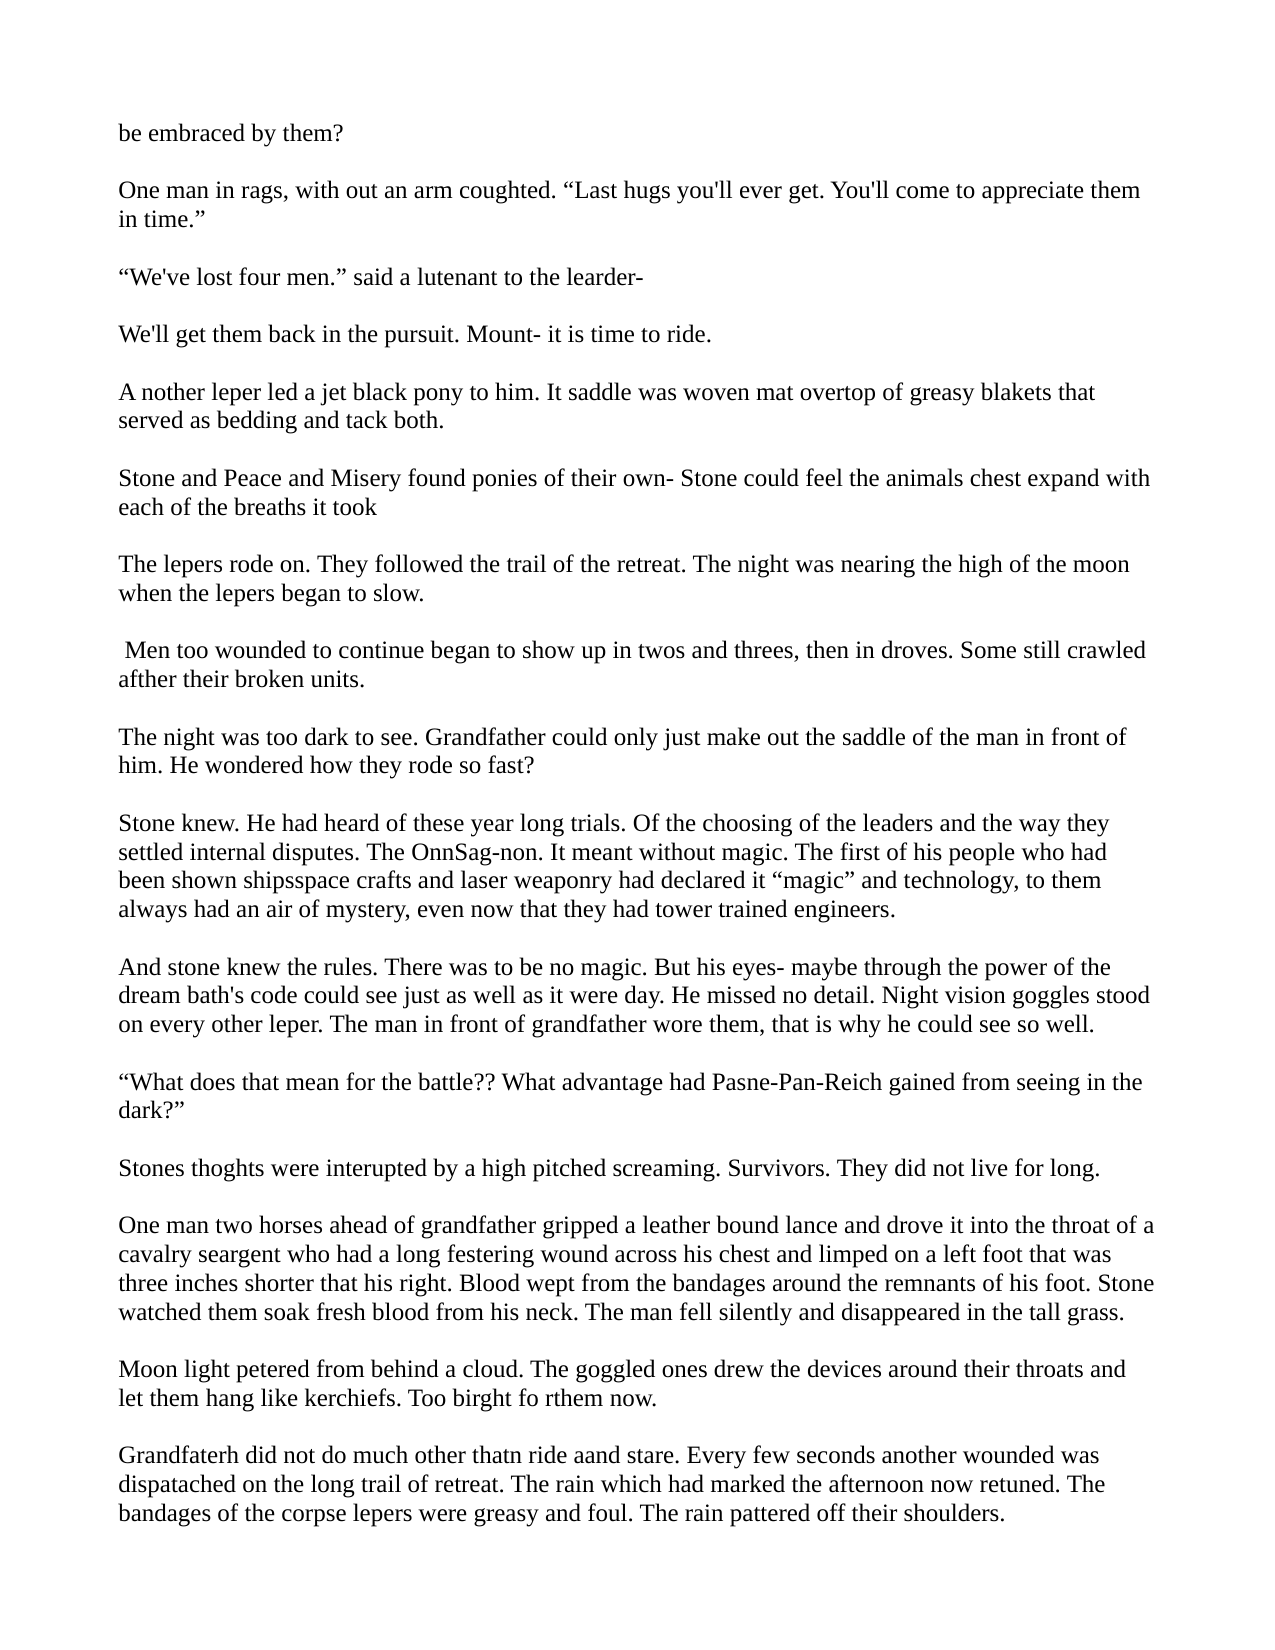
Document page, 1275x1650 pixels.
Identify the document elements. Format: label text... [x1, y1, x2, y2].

text A nother leper led a jet black pony to him. It saddle was woven mat overtop of greasy blakets that served as bedding and tack both. [118, 377, 1157, 434]
text Stone and Peace and Misery found ponies of their own- Stone could feel the animals chest expand with each of the breaths it took [118, 463, 1157, 521]
text be embraced by them? [118, 118, 1157, 147]
text Moon light petered from behind a cloud. The goggled ones drew the devices around their throats and let them hang like kerchiefs. Too birght fo rthem now. [118, 1354, 1157, 1412]
text One man in rags, with out an arm coughted. “Last hugs you'll ever get. You'll come to appreciate them in time.” “We've lost four men.” said a lutenant to the learder- [118, 176, 1157, 291]
text Grandfaterh did not do much other thatn ride aand stare. Every few seconds another wounded was dispatached on the long trail of retreat. The rain which had marked the afternoon now retuned. The bandages of the corpse lepers were greasy and foul. The rain pattered off their shoulders. [118, 1441, 1157, 1527]
text The lepers rode on. They followed the trail of the retreat. The night was nearing the high of the moon when the lepers began to slow. Men too wounded to continue began to show up in twos and threes, then in droves. Some still crawled afther their broken units. The night was too dark to see. Grandfather could only just make out the saddle of the man in front of him. He wondered how they rode so fast? Stone knew. He had heard of these year long trials. Of the choosing of the leaders and the way they settled internal disputes. The OnnSag-non. It meant without magic. The first of his people who had been shown shipsspace crafts and laser weaponry had declared it “magic” and technology, to them always had an air of mystery, even now that they had tower trained engineers. And stone knew the rules. There was to be no magic. But his eyes- maybe through the power of the dream bath's code could see just as well as it were day. He missed no detail. Night vision goggles stood on every other leper. The man in front of grandfather wore them, that is why he could see so well. “What does that mean for the battle?? What advantage had Pasne-Pan-Reich gained from seeing in the dark?” Stones thoghts were interupted by a high pitched screaming. Survivors. They did not live for long. [118, 521, 1157, 1182]
text We'll get them back in the pursuit. Mount- it is time to ride. [118, 319, 1157, 348]
text One man two horses ahead of grandfather gripped a leather bound lance and drove it into the throat of a cavalry seargent who had a long festering wound across his chest and limped on a left foot that was three inches shorter that his right. Blood wept from the bandages around the remnants of his foot. Stone watched them soak fresh blood from his neck. The man fell silently and disappeared in the tall grass. [118, 1211, 1157, 1326]
